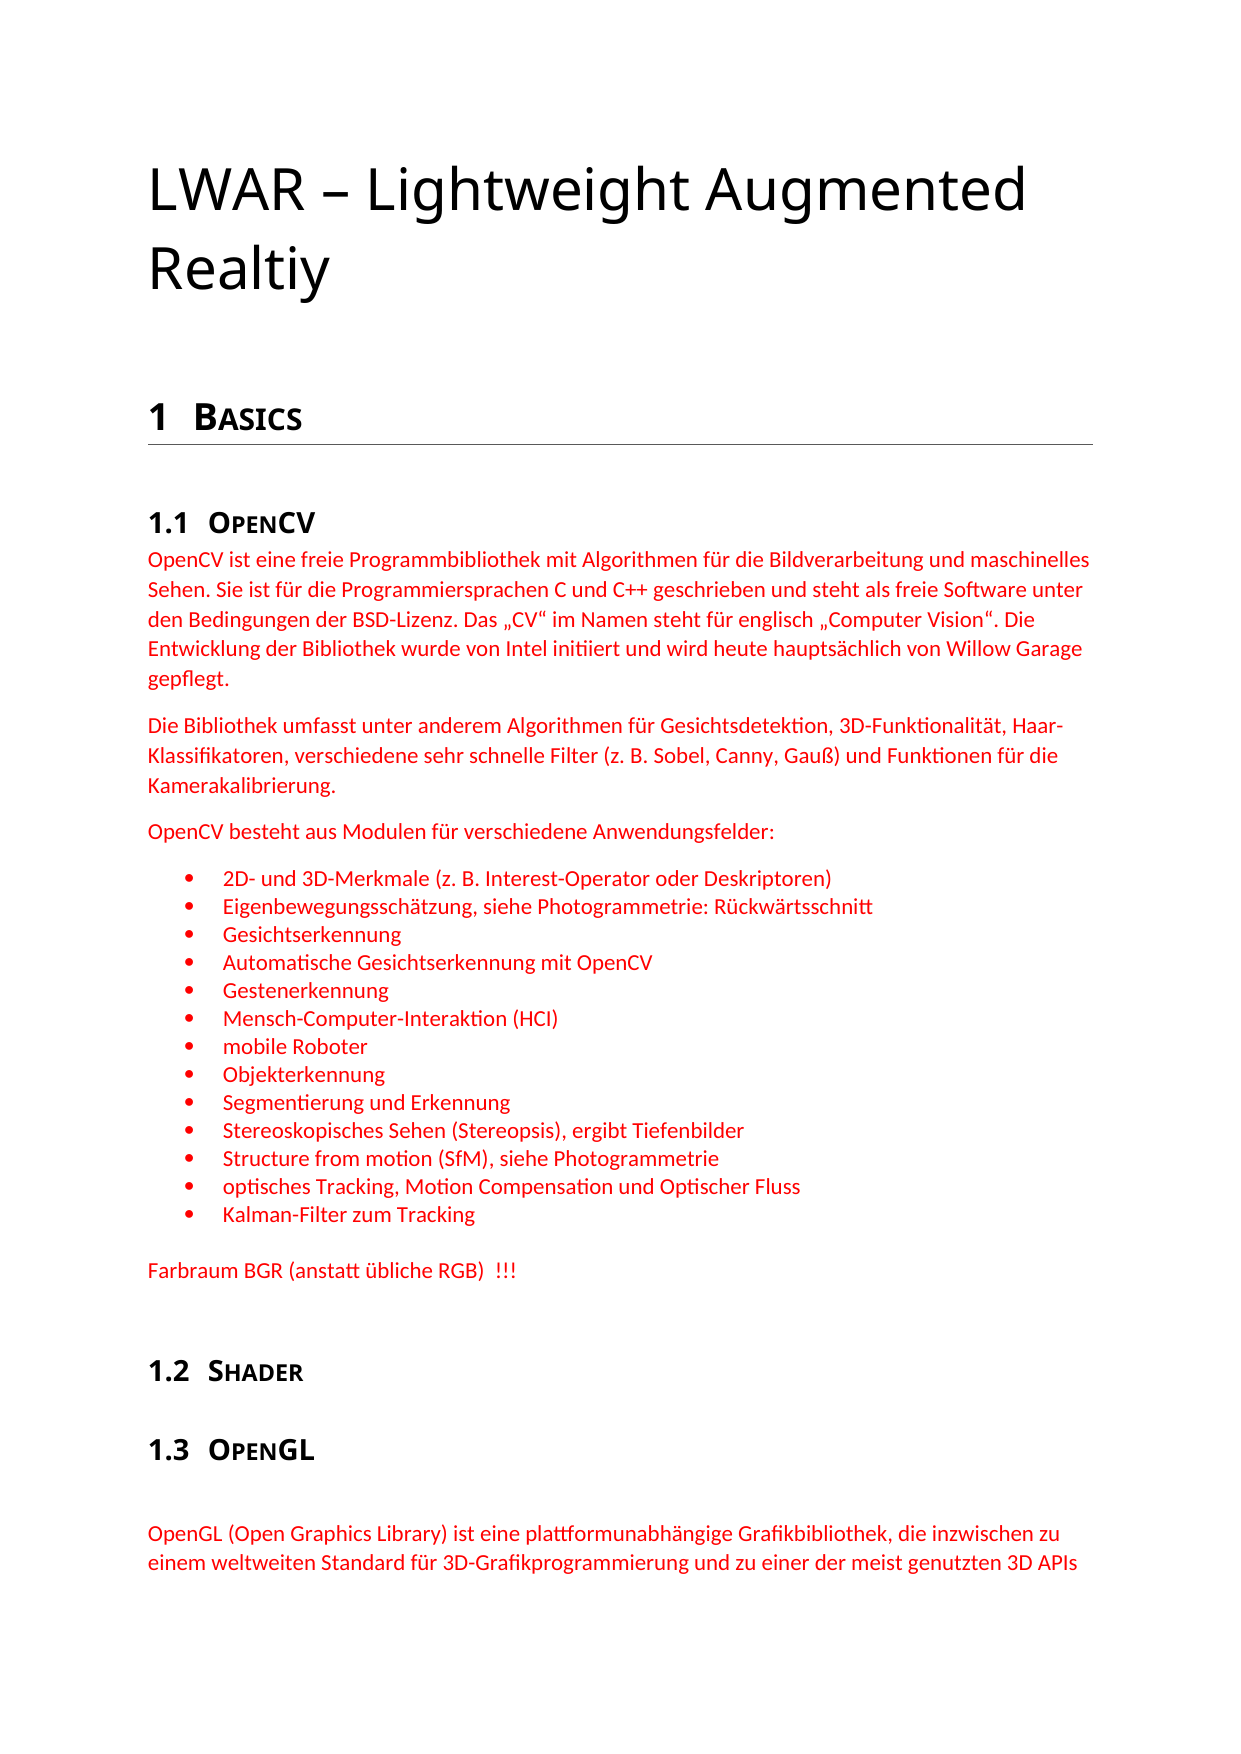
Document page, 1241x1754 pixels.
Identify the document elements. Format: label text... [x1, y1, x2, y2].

text OpenCV ist eine freie Programmbibliothek mit Algorithmen für die Bildverarbeitung und maschinelles Sehen. Sie ist für die Programmiersprachen C und C++ geschrieben und steht als freie Software unter den Bedingungen der BSD-Lizenz. Das „CV“ im Namen steht für englisch „Computer Vision“. Die Entwicklung der Bibliothek wurde von Intel initiiert und wird heute hauptsächlich von Willow Garage gepflegt. [148, 545, 1093, 692]
subtitle OpenGL [148, 1430, 1093, 1469]
list Structure from motion (SfM), siehe Photogrammetrie [185, 1144, 1093, 1172]
text LWAR – Lightweight Augmented Realtiy [148, 148, 1093, 307]
list 2D- und 3D-Merkmale (z. B. Interest-Operator oder Deskriptoren) [185, 864, 1093, 892]
list Eigenbewegungsschätzung, siehe Photogrammetrie: Rückwärtsschnitt [185, 892, 1093, 920]
subtitle Shader [148, 1350, 1093, 1389]
list Gesichtserkennung [185, 920, 1093, 948]
list optisches Tracking, Motion Compensation und Optischer Fluss [185, 1172, 1093, 1200]
list Segmentierung und Erkennung [185, 1088, 1093, 1116]
text OpenCV besteht aus Modulen für verschiedene Anwendungsfelder: [148, 817, 1093, 845]
text Farbraum BGR (anstatt übliche RGB) !!! [148, 1256, 1093, 1284]
list mobile Roboter [185, 1032, 1093, 1060]
list Mensch-Computer-Interaktion (HCI) [185, 1004, 1093, 1032]
list Gestenerkennung [185, 976, 1093, 1004]
text OpenGL (Open Graphics Library) ist eine plattformunabhängige Grafikbibliothek, die inzwischen zu einem weltweiten Standard für 3D-Grafikprogrammierung und zu einer der meist genutzten 3D APIs [148, 1519, 1093, 1577]
subtitle Basics [148, 391, 1093, 444]
list Objekterkennung [185, 1060, 1093, 1088]
list Kalman-Filter zum Tracking [185, 1200, 1093, 1228]
list Stereoskopisches Sehen (Stereopsis), ergibt Tiefenbilder [185, 1116, 1093, 1144]
text Die Bibliothek umfasst unter anderem Algorithmen für Gesichtsdetektion, 3D-Funktionalität, Haar-Klassifikatoren, verschiedene sehr schnelle Filter (z. B. Sobel, Canny, Gauß) und Funktionen für die Kamerakalibrierung. [148, 711, 1093, 799]
list Automatische Gesichtserkennung mit OpenCV [185, 948, 1093, 976]
subtitle OpenCV [148, 502, 1093, 542]
